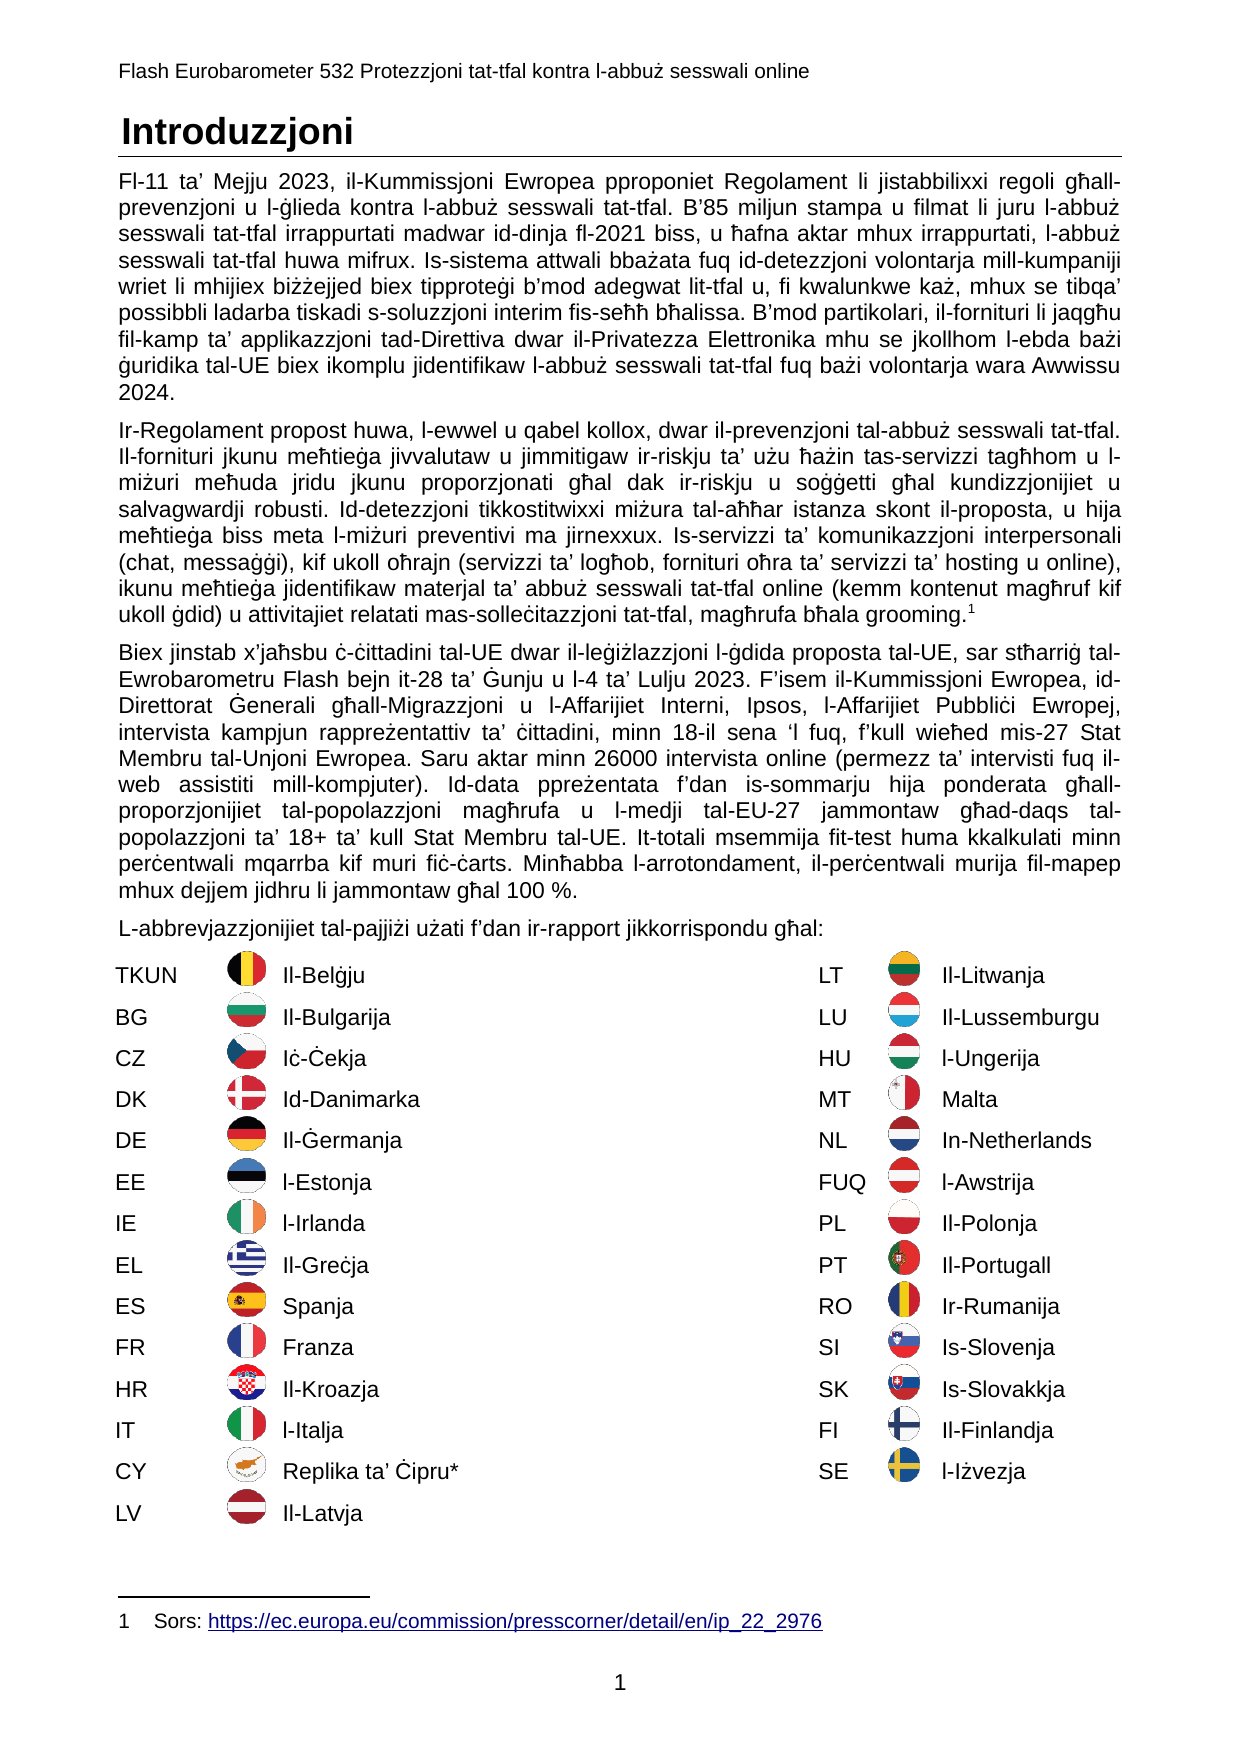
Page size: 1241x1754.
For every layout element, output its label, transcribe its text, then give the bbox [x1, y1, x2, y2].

table_cell Ir-Rumanija [939, 1278, 1117, 1319]
table_cell l-Awstrija [939, 1154, 1117, 1195]
picture [888, 1157, 920, 1193]
table_cell CY [112, 1443, 223, 1485]
table_cell NL [815, 1113, 874, 1154]
picture [227, 992, 266, 1027]
picture [888, 1406, 920, 1441]
table_header Il-Litwanja [939, 947, 1117, 988]
table_cell CZ [112, 1030, 223, 1071]
picture [888, 1240, 920, 1275]
table_cell [223, 1485, 279, 1526]
table_cell HR [112, 1361, 223, 1402]
table_cell [874, 1237, 938, 1278]
table_cell [223, 1030, 279, 1071]
picture [227, 1489, 266, 1524]
table_cell DK [112, 1071, 223, 1112]
picture [227, 1282, 266, 1317]
table_cell [874, 1443, 938, 1485]
table_cell [874, 1071, 938, 1112]
table_cell ES [112, 1278, 223, 1319]
table_cell [223, 1113, 279, 1154]
text L-abbrevjazzjonijiet tal-pajjiżi użati f’dan ir-rapport jikkorrispondu għal: [118, 915, 1122, 941]
table_cell Is-Slovenja [939, 1319, 1117, 1361]
table_cell SK [815, 1361, 874, 1402]
table_cell [590, 1361, 815, 1402]
table_cell l-Estonja [279, 1154, 590, 1195]
table_header [874, 947, 938, 988]
table_cell IT [112, 1402, 223, 1443]
table_cell Malta [939, 1071, 1117, 1112]
table_cell [590, 1195, 815, 1237]
table_header [590, 947, 815, 988]
table_cell [815, 1485, 874, 1526]
table_cell HU [815, 1030, 874, 1071]
table_cell [874, 1278, 938, 1319]
table_header LT [815, 947, 874, 988]
table_cell Id-Danimarka [279, 1071, 590, 1112]
table_cell LV [112, 1485, 223, 1526]
table_cell [223, 1361, 279, 1402]
table_cell [223, 1402, 279, 1443]
table_cell [223, 1278, 279, 1319]
text Ir-Regolament propost huwa, l-ewwel u qabel kollox, dwar il-prevenzjoni tal-abbuż sesswali tat-tfal. Il-fornituri jkunu meħtieġa jivvalutaw u jimmitigaw ir-riskju ta’ użu ħażin tas-servizzi tagħhom u l-miżuri meħuda jridu jkunu proporzjonati għal dak ir-riskju u soġġetti għal kundizzjonijiet u salvagwardji robusti. Id-detezzjoni tikkostitwixxi miżura tal-aħħar istanza skont il-proposta, u hija meħtieġa biss meta l-miżuri preventivi ma jirnexxux. Is-servizzi ta’ komunikazzjoni interpersonali (chat, messaġġi), kif ukoll oħrajn (servizzi ta’ logħob, fornituri oħra ta’ servizzi ta’ hosting u online), ikunu meħtieġa jidentifikaw materjal ta’ abbuż sesswali tat-tfal online (kemm kontenut magħruf kif ukoll ġdid) u attivitajiet relatati mas-solleċitazzjoni tat-tfal, magħrufa bħala grooming. [118, 417, 1122, 627]
table_cell [874, 989, 938, 1030]
picture [227, 1406, 266, 1441]
table_cell [874, 1485, 938, 1526]
table_cell [874, 1319, 938, 1361]
table_cell EE [112, 1154, 223, 1195]
table_cell DE [112, 1113, 223, 1154]
table_cell Il-Finlandja [939, 1402, 1117, 1443]
picture [227, 1199, 266, 1234]
table_cell l-Ungerija [939, 1030, 1117, 1071]
picture [227, 1240, 266, 1276]
table_cell PT [815, 1237, 874, 1278]
table_cell [223, 1237, 279, 1278]
table_cell [590, 1402, 815, 1443]
table_cell Il-Ġermanja [279, 1113, 590, 1154]
table_cell [590, 989, 815, 1030]
table_cell Il-Greċja [279, 1237, 590, 1278]
picture [227, 1158, 266, 1193]
picture [888, 1281, 920, 1317]
table_cell [590, 1278, 815, 1319]
subtitle Introduzzjoni [118, 107, 1122, 156]
table_cell Is-Slovakkja [939, 1361, 1117, 1402]
table_cell FR [112, 1319, 223, 1361]
table_cell Il-Kroazja [279, 1361, 590, 1402]
table_cell [590, 1443, 815, 1485]
table_cell [590, 1319, 815, 1361]
table_cell EL [112, 1237, 223, 1278]
picture [888, 1364, 920, 1400]
picture [888, 1199, 920, 1234]
table_cell [590, 1154, 815, 1195]
table_cell [223, 1319, 279, 1361]
picture [227, 1447, 266, 1482]
picture [888, 992, 920, 1027]
table_cell Iċ-Ċekja [279, 1030, 590, 1071]
picture [888, 1033, 920, 1069]
table_cell [590, 1071, 815, 1112]
table_cell FI [815, 1402, 874, 1443]
text Fl-11 ta’ Mejju 2023, il-Kummissjoni Ewropea pproponiet Regolament li jistabbilixxi regoli għall-prevenzjoni u l-ġlieda kontra l-abbuż sesswali tat-tfal. B’85 miljun stampa u filmat li juru l-abbuż sesswali tat-tfal irrappurtati madwar id-dinja fl-2021 biss, u ħafna aktar mhux irrappurtati, l-abbuż sesswali tat-tfal huwa mifrux. Is-sistema attwali bbażata fuq id-detezzjoni volontarja mill-kumpaniji wriet li mhijiex biżżejjed biex tipproteġi b’mod adegwat lit-tfal u, fi kwalunkwe każ, mhux se tibqa’ possibbli ladarba tiskadi s-soluzzjoni interim fis-seħħ bħalissa. B’mod partikolari, il-fornituri li jaqgħu fil-kamp ta’ applikazzjoni tad-Direttiva dwar il-Privatezza Elettronika mhu se jkollhom l-ebda bażi ġuridika tal-UE biex ikomplu jidentifikaw l-abbuż sesswali tat-tfal fuq bażi volontarja wara Awwissu 2024. [118, 168, 1122, 405]
table_cell Il-Portugall [939, 1237, 1117, 1278]
picture [227, 1033, 266, 1069]
picture [227, 1364, 266, 1400]
table_cell [590, 1113, 815, 1154]
picture [227, 1075, 266, 1110]
table_cell Il-Polonja [939, 1195, 1117, 1237]
picture [888, 1075, 920, 1110]
table_cell In-Netherlands [939, 1113, 1117, 1154]
table_header [223, 947, 279, 988]
table_cell l-Iżvezja [939, 1443, 1117, 1485]
table_cell BG [112, 989, 223, 1030]
table_cell [874, 1361, 938, 1402]
table_cell [874, 1030, 938, 1071]
table_cell IE [112, 1195, 223, 1237]
table_cell l-Italja [279, 1402, 590, 1443]
table_cell Il-Latvja [279, 1485, 590, 1526]
table_cell Il-Lussemburgu [939, 989, 1117, 1030]
table_cell Spanja [279, 1278, 590, 1319]
picture [888, 1116, 920, 1151]
table_cell LU [815, 989, 874, 1030]
table_cell [874, 1154, 938, 1195]
table_cell [223, 1071, 279, 1112]
table_cell SI [815, 1319, 874, 1361]
table_cell [874, 1113, 938, 1154]
picture [888, 1447, 920, 1482]
text Sors: https://ec.europa.eu/commission/presscorner/detail/en/ip_22_2976 [118, 1609, 1122, 1633]
picture [888, 951, 920, 986]
table_cell [223, 989, 279, 1030]
table_cell PL [815, 1195, 874, 1237]
table_cell RO [815, 1278, 874, 1319]
table_cell Franza [279, 1319, 590, 1361]
table_cell SE [815, 1443, 874, 1485]
table_cell MT [815, 1071, 874, 1112]
table_cell [590, 1237, 815, 1278]
table_cell Il-Bulgarija [279, 989, 590, 1030]
table_cell [590, 1485, 815, 1526]
picture [227, 1116, 266, 1151]
table_cell [223, 1195, 279, 1237]
table_cell [223, 1154, 279, 1195]
table_cell l-Irlanda [279, 1195, 590, 1237]
table_cell [223, 1443, 279, 1485]
picture [227, 951, 266, 986]
table_cell [874, 1402, 938, 1443]
table_header TKUN [112, 947, 223, 988]
text Biex jinstab x’jaħsbu ċ-ċittadini tal-UE dwar il-leġiżlazzjoni l-ġdida proposta tal-UE, sar stħarriġ tal-Ewrobarometru Flash bejn it-28 ta’ Ġunju u l-4 ta’ Lulju 2023. F’isem il-Kummissjoni Ewropea, id-Direttorat Ġenerali għall-Migrazzjoni u l-Affarijiet Interni, Ipsos, l-Affarijiet Pubbliċi Ewropej, intervista kampjun rappreżentattiv ta’ ċittadini, minn 18-il sena ‘l fuq, f’kull wieħed mis-27 Stat Membru tal-Unjoni Ewropea. Saru aktar minn 26000 intervista online (permezz ta’ intervisti fuq il-web assistiti mill-kompjuter). Id-data ppreżentata f’dan is-sommarju hija ponderata għall-proporzjonijiet tal-popolazzjoni magħrufa u l-medji tal-EU-27 jammontaw għad-daqs tal-popolazzjoni ta’ 18+ ta’ kull Stat Membru tal-UE. It-totali msemmija fit-test huma kkalkulati minn perċentwali mqarrba kif muri fiċ-ċarts. Minħabba l-arrotondament, il-perċentwali murija fil-mapep mhux dejjem jidhru li jammontaw għal 100 %. [118, 639, 1122, 903]
table_cell [939, 1485, 1117, 1526]
table_cell FUQ [815, 1154, 874, 1195]
table_header Il-Belġju [279, 947, 590, 988]
picture [888, 1323, 920, 1358]
picture [227, 1323, 266, 1358]
table_cell [874, 1195, 938, 1237]
table_cell Replika ta’ Ċipru* [279, 1443, 590, 1485]
table_cell [590, 1030, 815, 1071]
